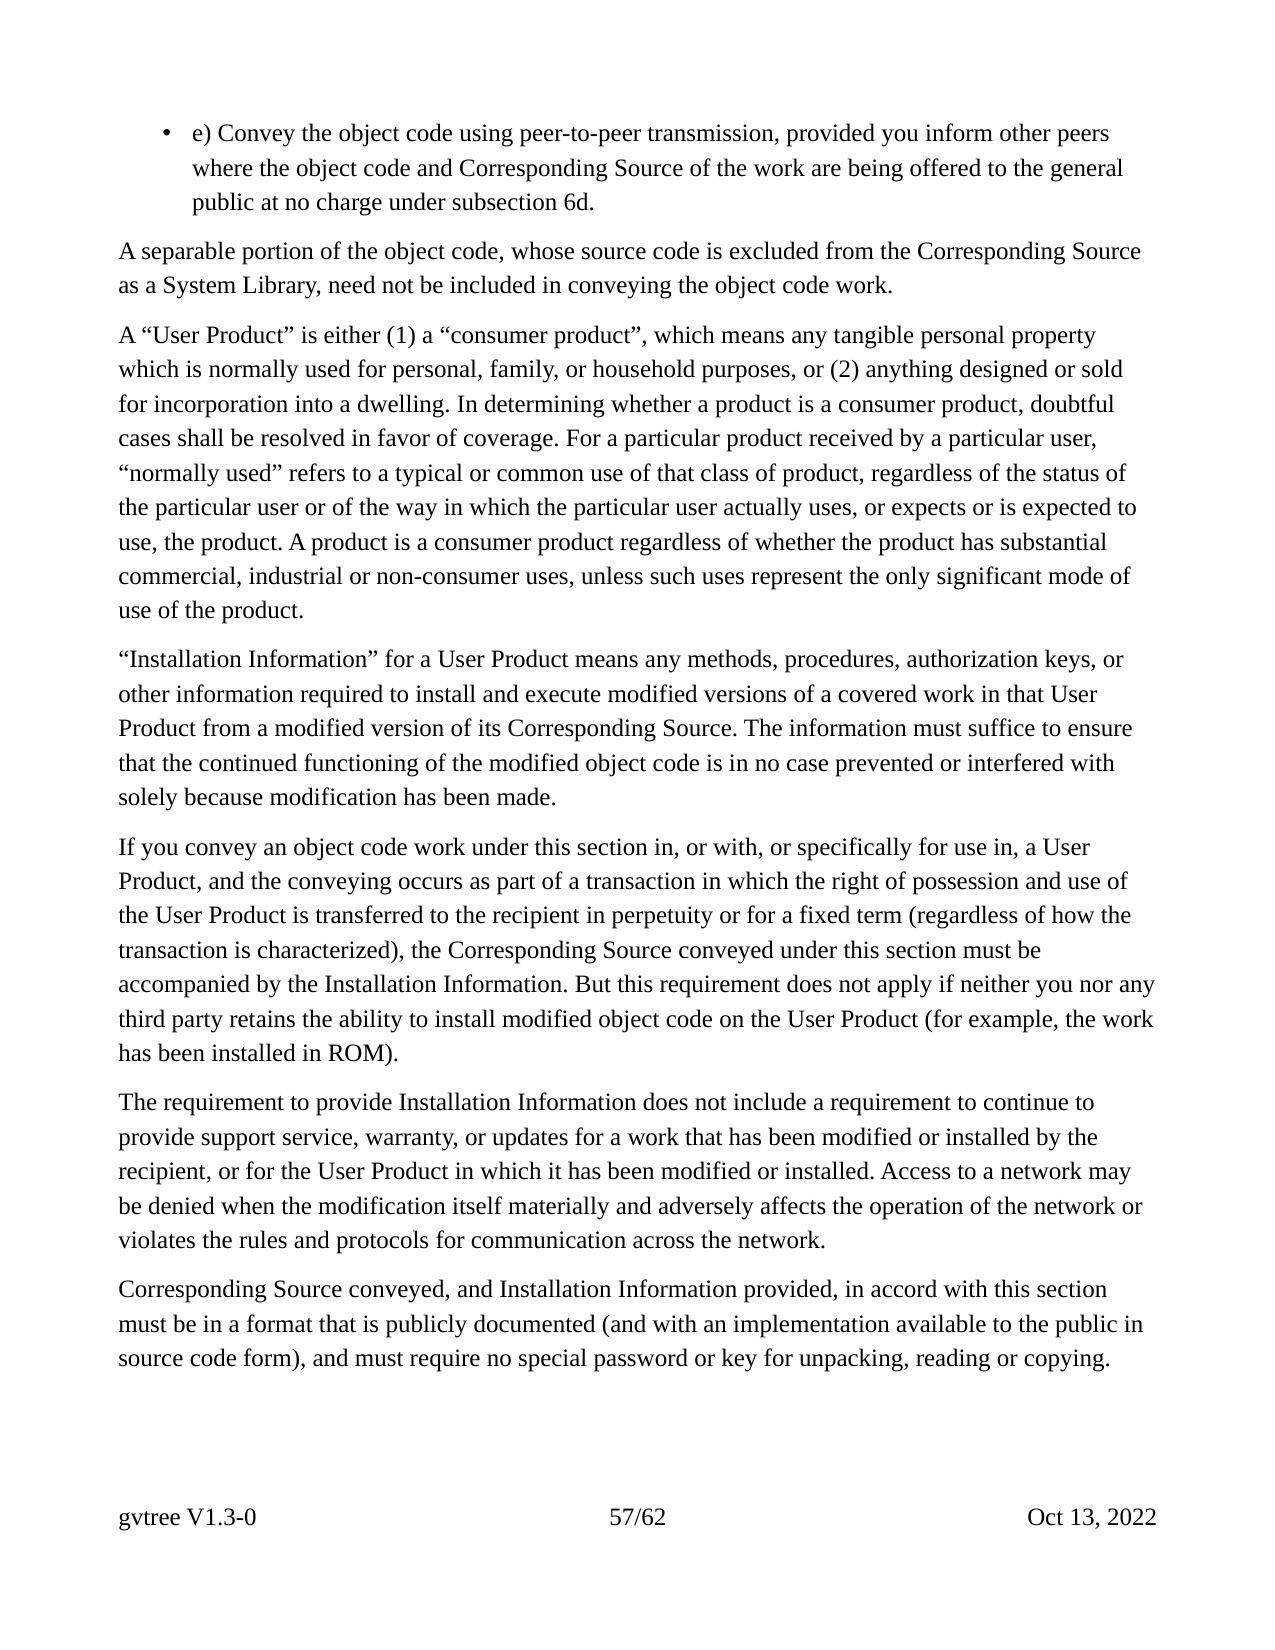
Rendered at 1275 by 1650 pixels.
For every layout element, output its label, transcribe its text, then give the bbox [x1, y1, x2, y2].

text “Installation Information” for a User Product means any methods, procedures, authorization keys, or other information required to install and execute modified versions of a covered work in that User Product from a modified version of its Corresponding Source. The information must suffice to ensure that the continued functioning of the modified object code is in no case prevented or interfered with solely because modification has been made. [118, 644, 1157, 811]
text If you convey an object code work under this section in, or with, or specifically for use in, a User Product, and the conveying occurs as part of a transaction in which the right of possession and use of the User Product is transferred to the recipient in perpetuity or for a fixed term (regardless of how the transaction is characterized), the Corresponding Source conveyed under this section must be accompanied by the Installation Information. But this requirement does not apply if neither you nor any third party retains the ability to install modified object code on the User Product (for example, the work has been installed in ROM). [118, 832, 1157, 1067]
text A separable portion of the object code, whose source code is excluded from the Corresponding Source as a System Library, need not be included in conveying the object code work. [118, 236, 1157, 299]
text The requirement to provide Installation Information does not include a requirement to continue to provide support service, warranty, or updates for a work that has been modified or installed by the recipient, or for the User Product in which it has been modified or installed. Access to a network may be denied when the modification itself materially and adversely affects the operation of the network or violates the rules and protocols for communication across the network. [118, 1087, 1157, 1254]
text A “User Product” is either (1) a “consumer product”, which means any tangible personal property which is normally used for personal, family, or household purposes, or (2) anything designed or sold for incorporation into a dwelling. In determining whether a product is a consumer product, doubtful cases shall be resolved in favor of coverage. For a particular product received by a particular user, “normally used” refers to a typical or common use of that class of product, regardless of the status of the particular user or of the way in which the particular user actually uses, or expects or is expected to use, the product. A product is a consumer product regardless of whether the product has substantial commercial, industrial or non-consumer uses, unless such uses represent the only significant mode of use of the product. [118, 320, 1157, 624]
list e) Convey the object code using peer-to-peer transmission, provided you inform other peers where the object code and Corresponding Source of the work are being offered to the general public at no charge under subsection 6d. [162, 118, 1157, 216]
text Corresponding Source conveyed, and Installation Information provided, in accord with this section must be in a format that is publicly documented (and with an implementation available to the public in source code form), and must require no special password or key for unpacking, reading or copying. [118, 1274, 1157, 1372]
